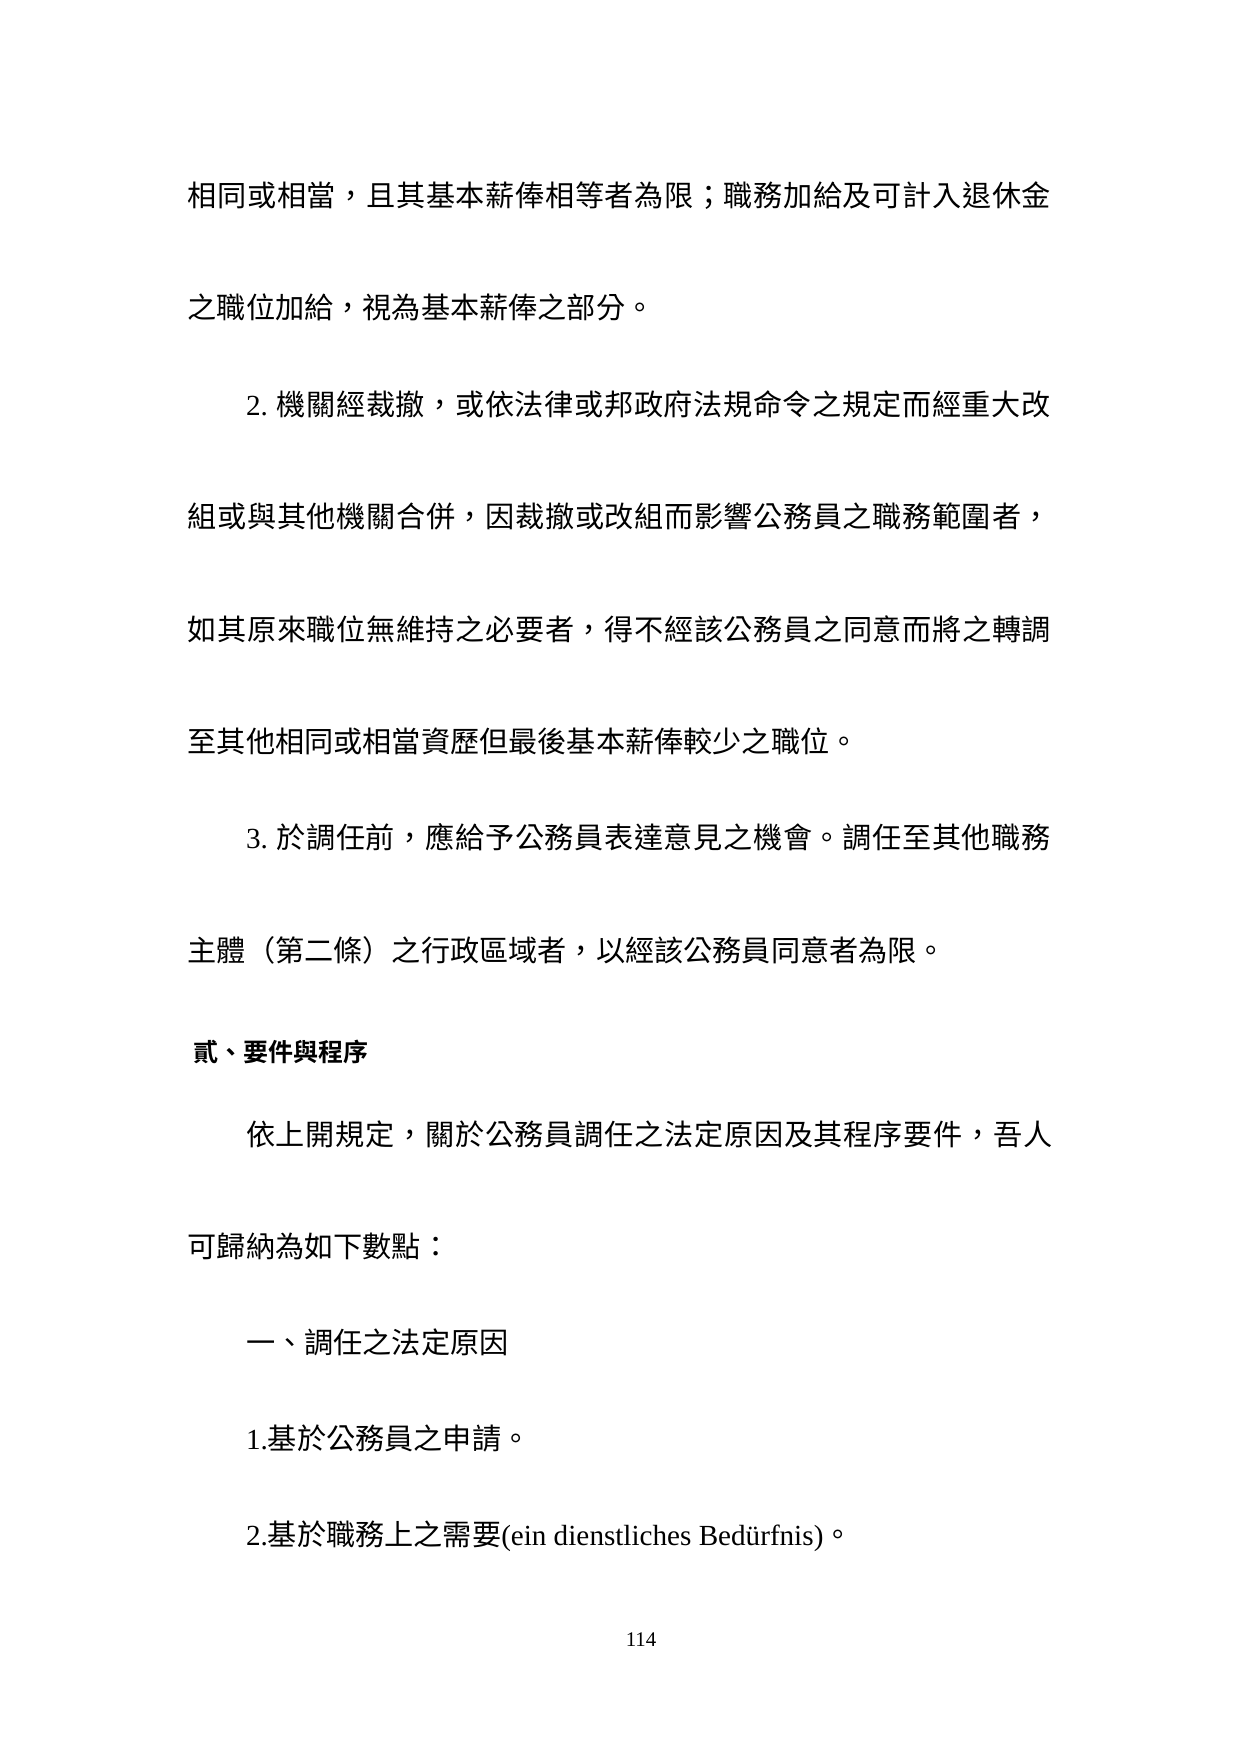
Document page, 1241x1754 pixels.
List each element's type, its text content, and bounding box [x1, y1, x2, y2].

text 2. 機關經裁撤，或依法律或邦政府法規命令之規定而經重大改組或與其他機關合併，因裁撤或改組而影響公務員之職務範圍者，如其原來職位無維持之必要者，得不經該公務員之同意而將之轉調至其他相同或相當資歷但最後基本薪俸較少之職位。 [187, 359, 1053, 771]
text 相同或相當，且其基本薪俸相等者為限；職務加給及可計入退休金之職位加給，視為基本薪俸之部分。 [187, 150, 1053, 337]
text 依上開規定，關於公務員調任之法定原因及其程序要件，吾人可歸納為如下數點： [187, 1088, 1053, 1276]
text 3. 於調任前，應給予公務員表達意見之機會。調任至其他職務主體（第二條）之行政區域者，以經該公務員同意者為限。 [187, 792, 1053, 980]
text 一、調任之法定原因 [187, 1297, 1053, 1372]
subtitle 貳、要件與程序 [187, 1026, 1053, 1063]
text 2.基於職務上之需要(ein dienstliches Bedürfnis)。 [187, 1489, 1053, 1564]
text 1.基於公務員之申請。 [187, 1393, 1053, 1468]
